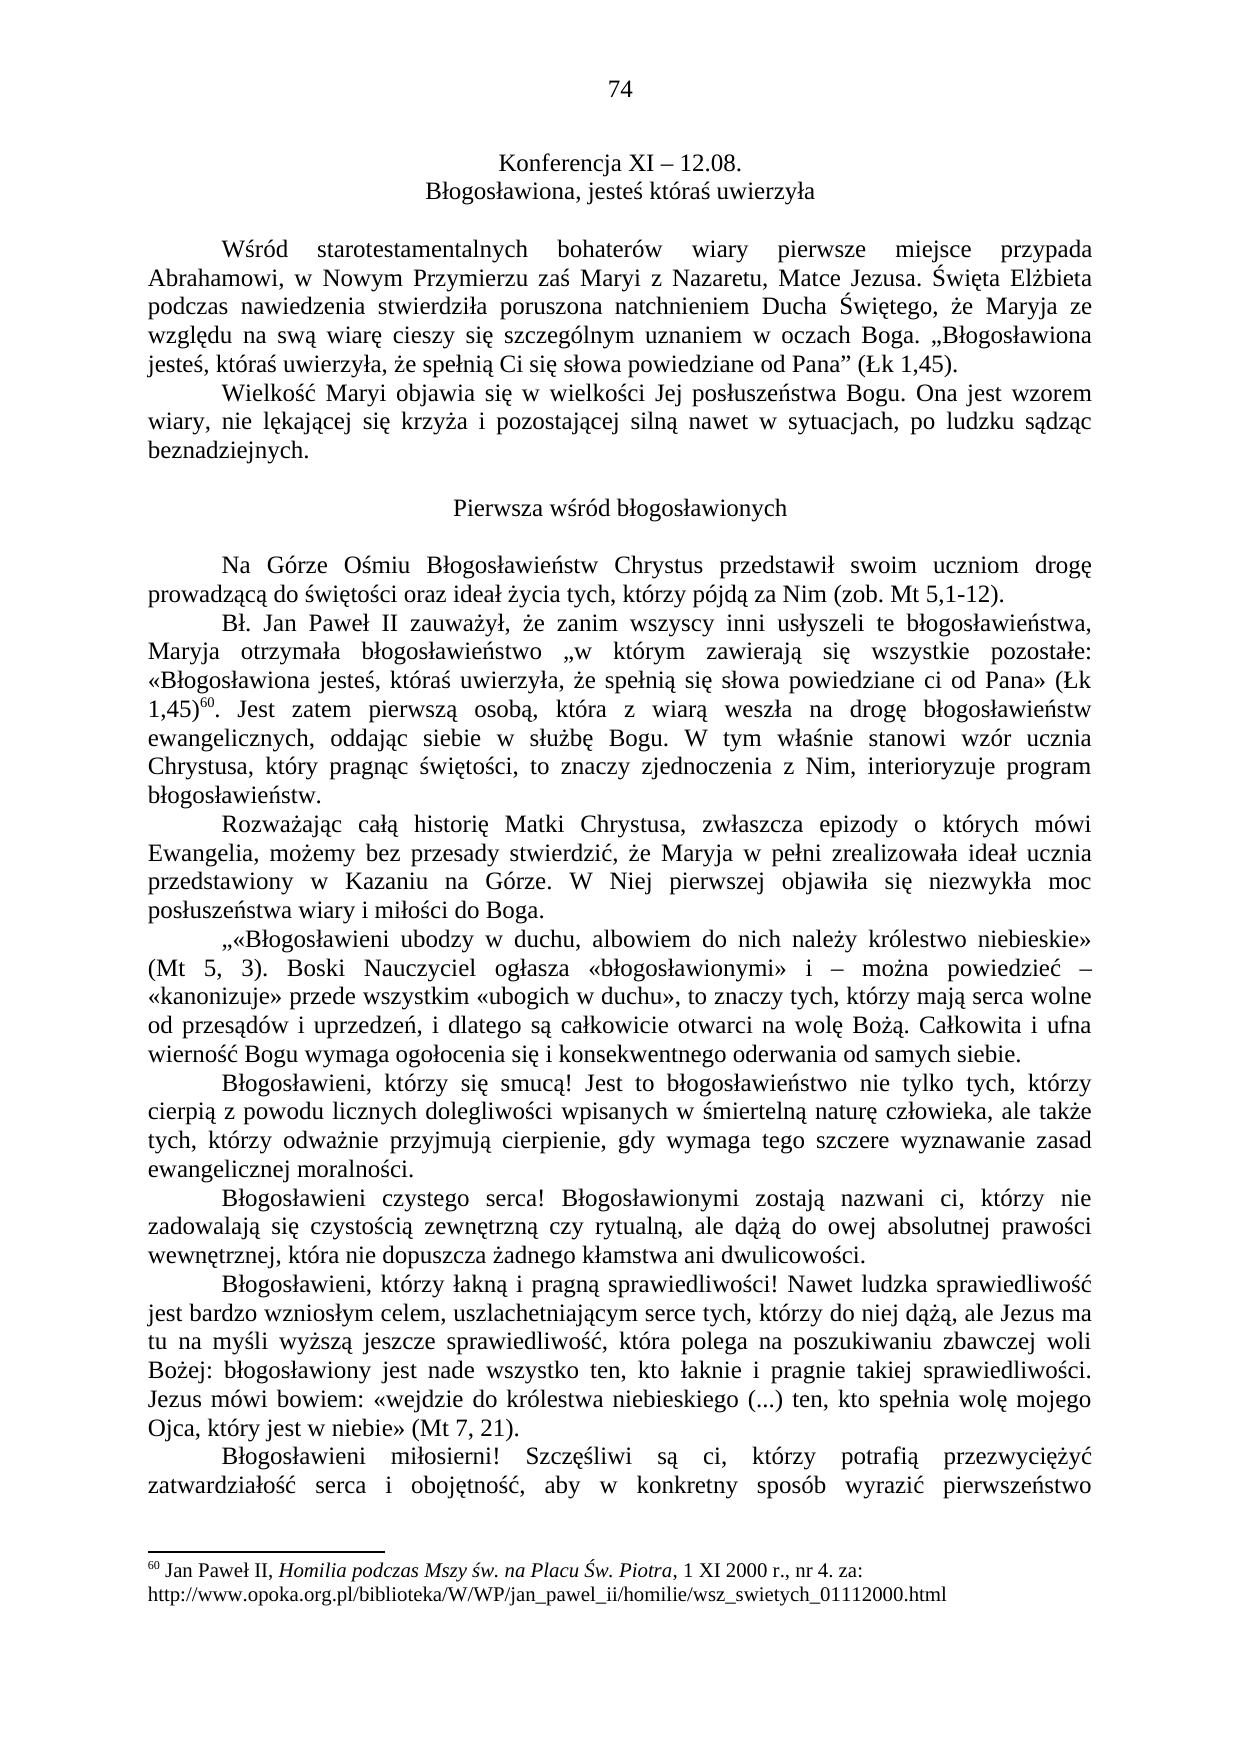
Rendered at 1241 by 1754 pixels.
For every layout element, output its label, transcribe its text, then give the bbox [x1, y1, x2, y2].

text Rozważając całą historię Matki Chrystusa, zwłaszcza epizody o których mówi Ewangelia, możemy bez przesady stwierdzić, że Maryja w pełni zrealizowała ideał ucznia przedstawiony w Kazaniu na Górze. W Niej pierwszej objawiła się niezwykła moc posłuszeństwa wiary i miłości do Boga. [148, 809, 1093, 924]
text Błogosławieni czystego serca! Błogosławionymi zostają nazwani ci, którzy nie zadowalają się czystością zewnętrzną czy rytualną, ale dążą do owej absolutnej prawości wewnętrznej, która nie dopuszcza żadnego kłamstwa ani dwulicowości. [148, 1183, 1093, 1269]
text Bł. Jan Paweł II zauważył, że zanim wszyscy inni usłyszeli te błogosławieństwa, Maryja otrzymała błogosławieństwo „w którym zawierają się wszystkie pozostałe: «Błogosławiona jesteś, któraś uwierzyła, że spełnią się słowa powiedziane ci od Pana» (Łk 1,45). Jest zatem pierwszą osobą, która z wiarą weszła na drogę błogosławieństw ewangelicznych, oddając siebie w służbę Bogu. W tym właśnie stanowi wzór ucznia Chrystusa, który pragnąc świętości, to znaczy zjednoczenia z Nim, interioryzuje program błogosławieństw. [148, 608, 1093, 809]
text Jan Paweł II, Homilia podczas Mszy św. na Placu Św. Piotra, 1 XI 2000 r., nr 4. za: [148, 1558, 1093, 1582]
text Wielkość Maryi objawia się w wielkości Jej posłuszeństwa Bogu. Ona jest wzorem wiary, nie lękającej się krzyża i pozostającej silną nawet w sytuacjach, po ludzku sądząc beznadziejnych. [148, 378, 1093, 464]
text „«Błogosławieni ubodzy w duchu, albowiem do nich należy królestwo niebieskie» (Mt 5, 3). Boski Nauczyciel ogłasza «błogosławionymi» i – można powiedzieć – «kanonizuje» przede wszystkim «ubogich w duchu», to znaczy tych, którzy mają serca wolne od przesądów i uprzedzeń, i dlatego są całkowicie otwarci na wolę Bożą. Całkowita i ufna wierność Bogu wymaga ogołocenia się i konsekwentnego oderwania od samych siebie. [148, 924, 1093, 1068]
text Błogosławieni miłosierni! Szczęśliwi są ci, którzy potrafią przezwyciężyć zatwardziałość serca i obojętność, aby w konkretny sposób wyrazić pierwszeństwo [148, 1441, 1093, 1499]
text Wśród starotestamentalnych bohaterów wiary pierwsze miejsce przypada Abrahamowi, w Nowym Przymierzu zaś Maryi z Nazaretu, Matce Jezusa. Święta Elżbieta podczas nawiedzenia stwierdziła poruszona natchnieniem Ducha Świętego, że Maryja ze względu na swą wiarę cieszy się szczególnym uznaniem w oczach Boga. „Błogosławiona jesteś, któraś uwierzyła, że spełnią Ci się słowa powiedziane od Pana” (Łk 1,45). [148, 234, 1093, 378]
text http://www.opoka.org.pl/biblioteka/W/WP/jan_pawel_ii/homilie/wsz_swietych_01112000.html [148, 1582, 1093, 1606]
text Błogosławieni, którzy się smucą! Jest to błogosławieństwo nie tylko tych, którzy cierpią z powodu licznych dolegliwości wpisanych w śmiertelną naturę człowieka, ale także tych, którzy odważnie przyjmują cierpienie, gdy wymaga tego szczere wyznawanie zasad ewangelicznej moralności. [148, 1068, 1093, 1183]
text Pierwsza wśród błogosławionych [148, 493, 1093, 521]
text Błogosławiona, jesteś któraś uwierzyła [148, 176, 1093, 205]
text Konferencja XI – 12.08. [148, 148, 1093, 176]
text Błogosławieni, którzy łakną i pragną sprawiedliwości! Nawet ludzka sprawiedliwość jest bardzo wzniosłym celem, uszlachetniającym serce tych, którzy do niej dążą, ale Jezus ma tu na myśli wyższą jeszcze sprawiedliwość, która polega na poszukiwaniu zbawczej woli Bożej: błogosławiony jest nade wszystko ten, kto łaknie i pragnie takiej sprawiedliwości. Jezus mówi bowiem: «wejdzie do królestwa niebieskiego (...) ten, kto spełnia wolę mojego Ojca, który jest w niebie» (Mt 7, 21). [148, 1269, 1093, 1441]
text Na Górze Ośmiu Błogosławieństw Chrystus przedstawił swoim uczniom drogę prowadzącą do świętości oraz ideał życia tych, którzy pójdą za Nim (zob. Mt 5,1-12). [148, 550, 1093, 608]
